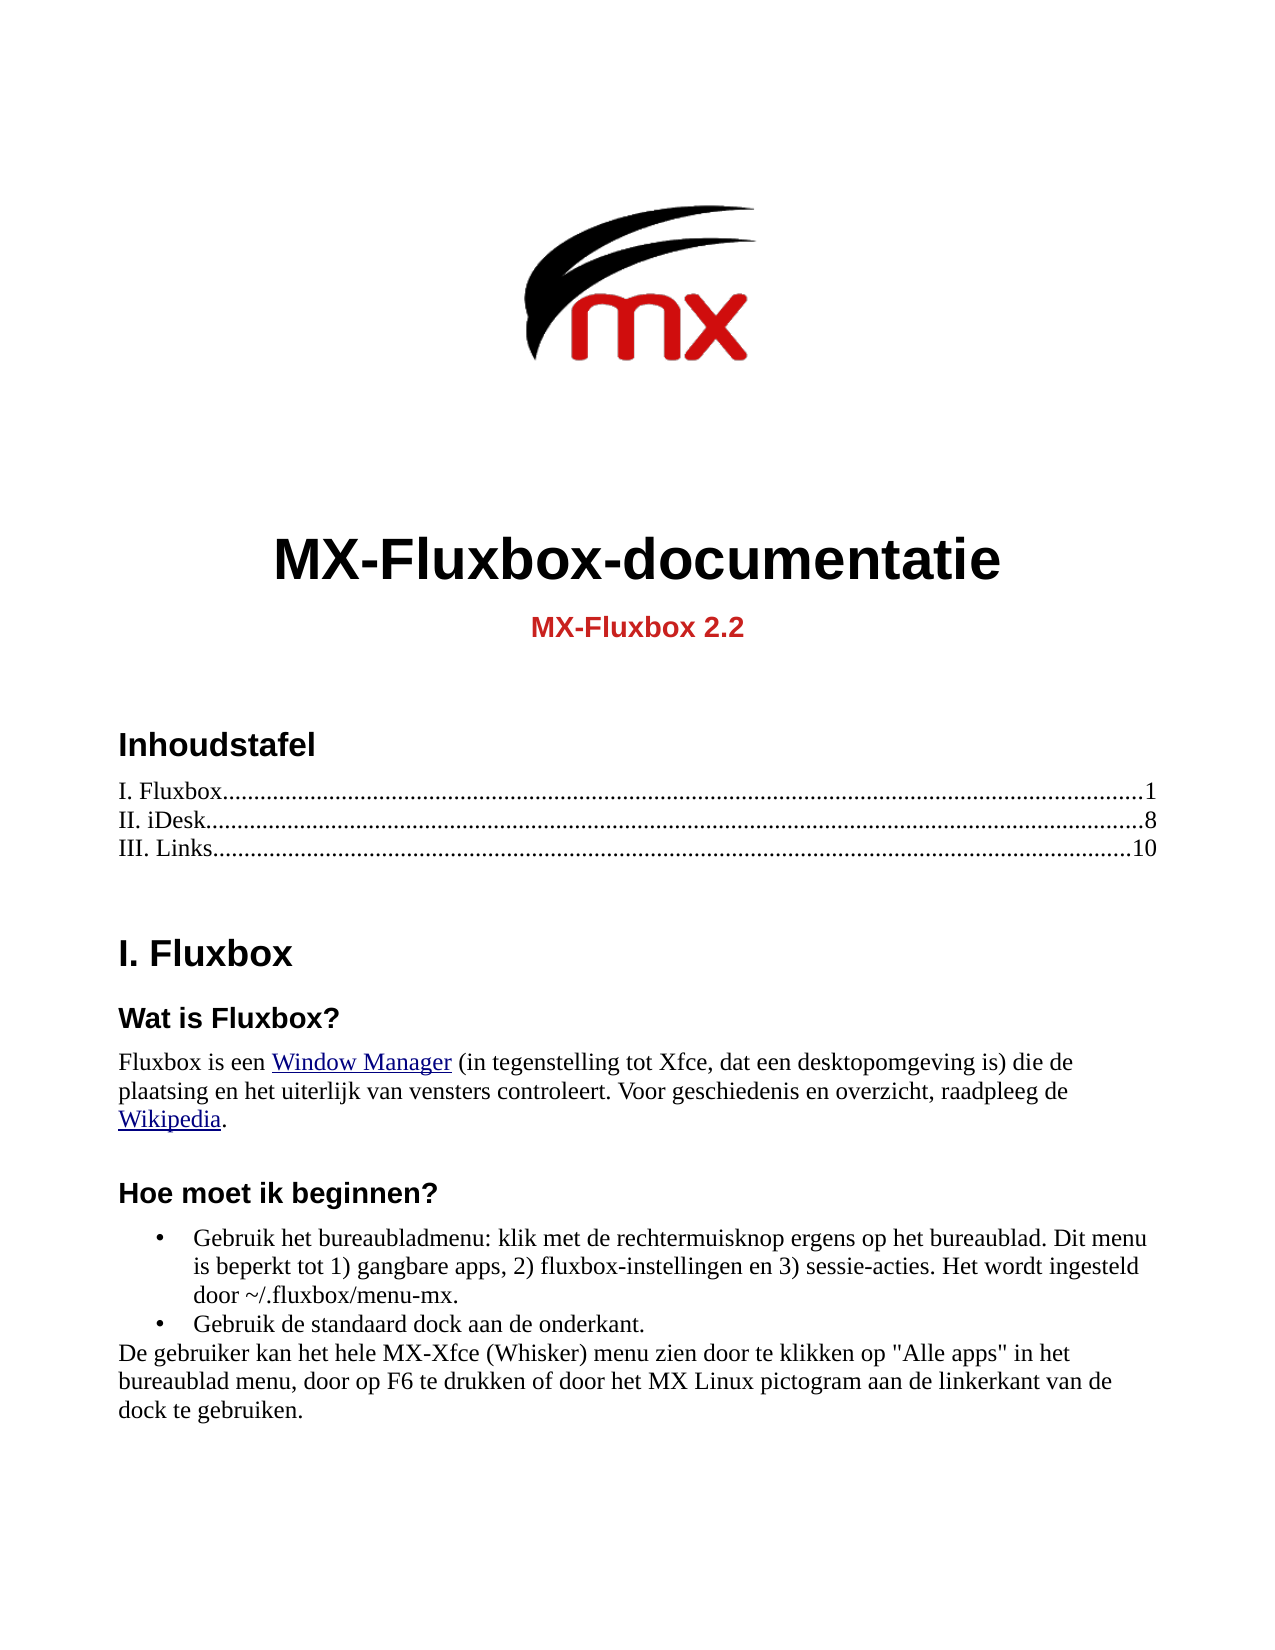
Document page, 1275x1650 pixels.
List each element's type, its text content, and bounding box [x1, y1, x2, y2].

text II. iDesk 8 [118, 805, 1157, 833]
text I. Fluxbox 1 [118, 776, 1157, 805]
picture [500, 146, 775, 421]
subtitle MX-Fluxbox 2.2 [118, 610, 1157, 644]
title MX-Fluxbox-documentatie [118, 524, 1157, 592]
list Gebruik de standaard dock aan de onderkant. [156, 1309, 1157, 1338]
subtitle I. Fluxbox [118, 931, 1157, 974]
text Fluxbox is een Window Manager (in tegenstelling tot Xfce, dat een desktopomgeving is) die de plaatsing en het uiterlijk van vensters controleert. Voor geschiedenis en overzicht, raadpleeg de Wikipedia. [118, 1047, 1157, 1133]
text III. Links 10 [118, 833, 1157, 862]
subtitle Hoe moet ik beginnen? [118, 1177, 1157, 1210]
subtitle Wat is Fluxbox? [118, 1001, 1157, 1034]
text De gebruiker kan het hele MX-Xfce (Whisker) menu zien door te klikken op "Alle apps" in het bureaublad menu, door op F6 te drukken of door het MX Linux pictogram aan de linkerkant van de dock te gebruiken. [118, 1338, 1157, 1424]
list Gebruik het bureaubladmenu: klik met de rechtermuisknop ergens op het bureaublad. Dit menu is beperkt tot 1) gangbare apps, 2) fluxbox-instellingen en 3) sessie-acties. Het wordt ingesteld door ~/.fluxbox/menu-mx. [156, 1223, 1157, 1309]
subtitle Inhoudstafel [118, 725, 1157, 763]
